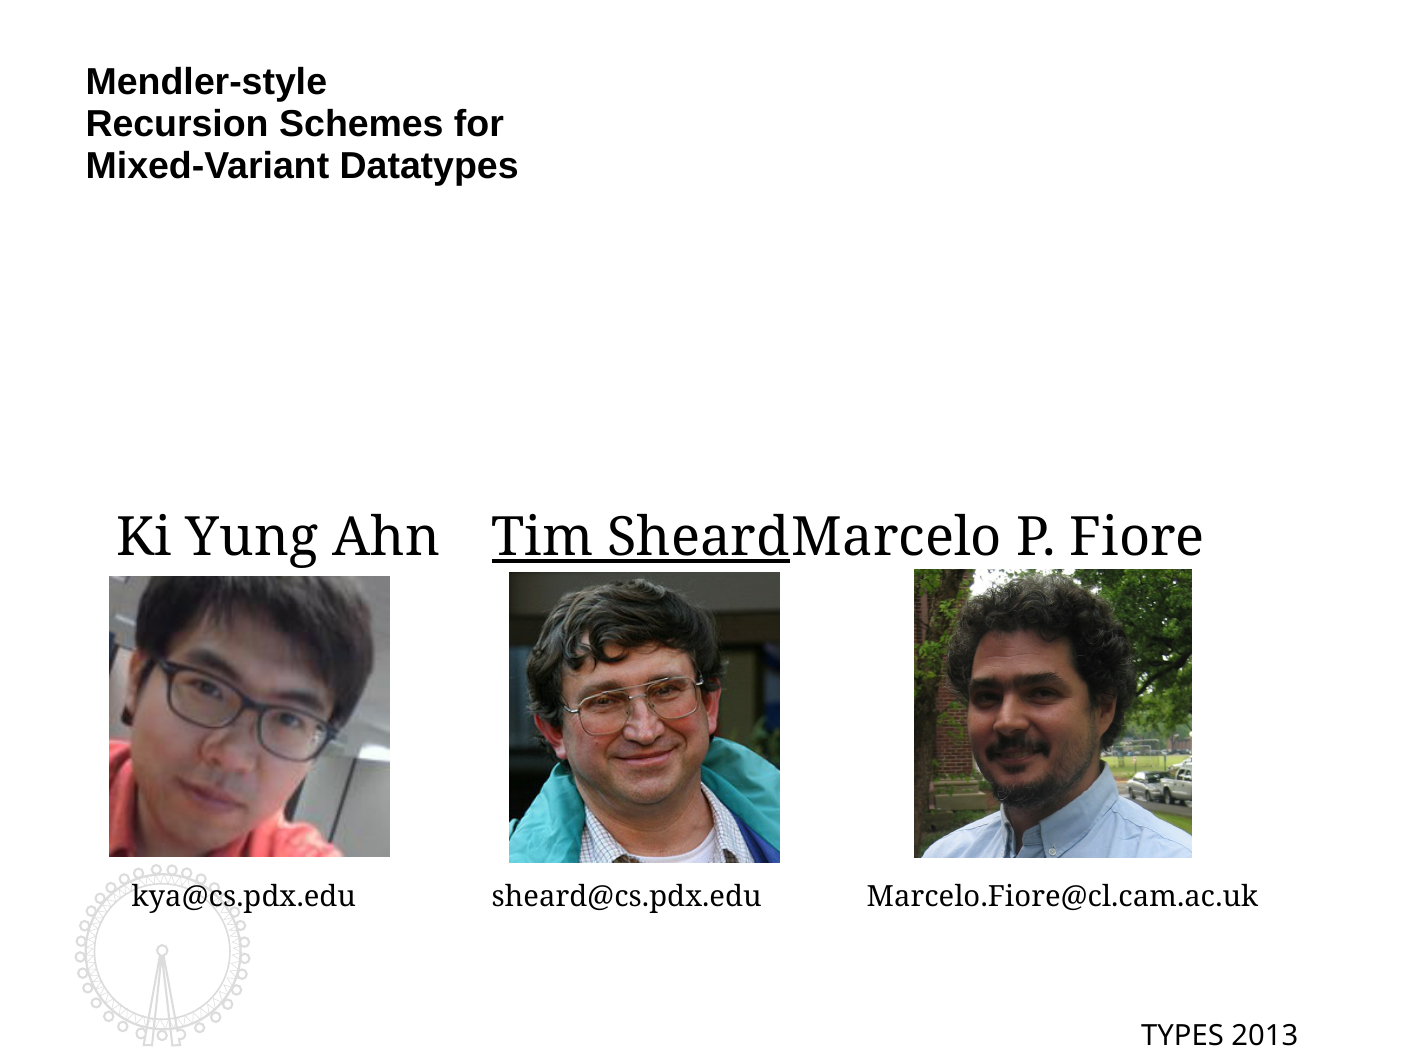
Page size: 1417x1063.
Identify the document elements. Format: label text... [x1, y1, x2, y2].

picture [509, 572, 780, 863]
picture [109, 576, 390, 857]
title Mendler-style Recursion Schemes for Mixed-Variant Datatypes [70, 53, 1346, 431]
picture [914, 569, 1192, 858]
text_box TYPES 2013 [1124, 1007, 1333, 1050]
list Ki Yung Ahn Tim Sheard Marcelo P. Fiore kya@cs.pdx.edu sheard@cs.pdx.edu Marcelo.Fiore@cl.cam.ac.uk [101, 489, 1350, 998]
